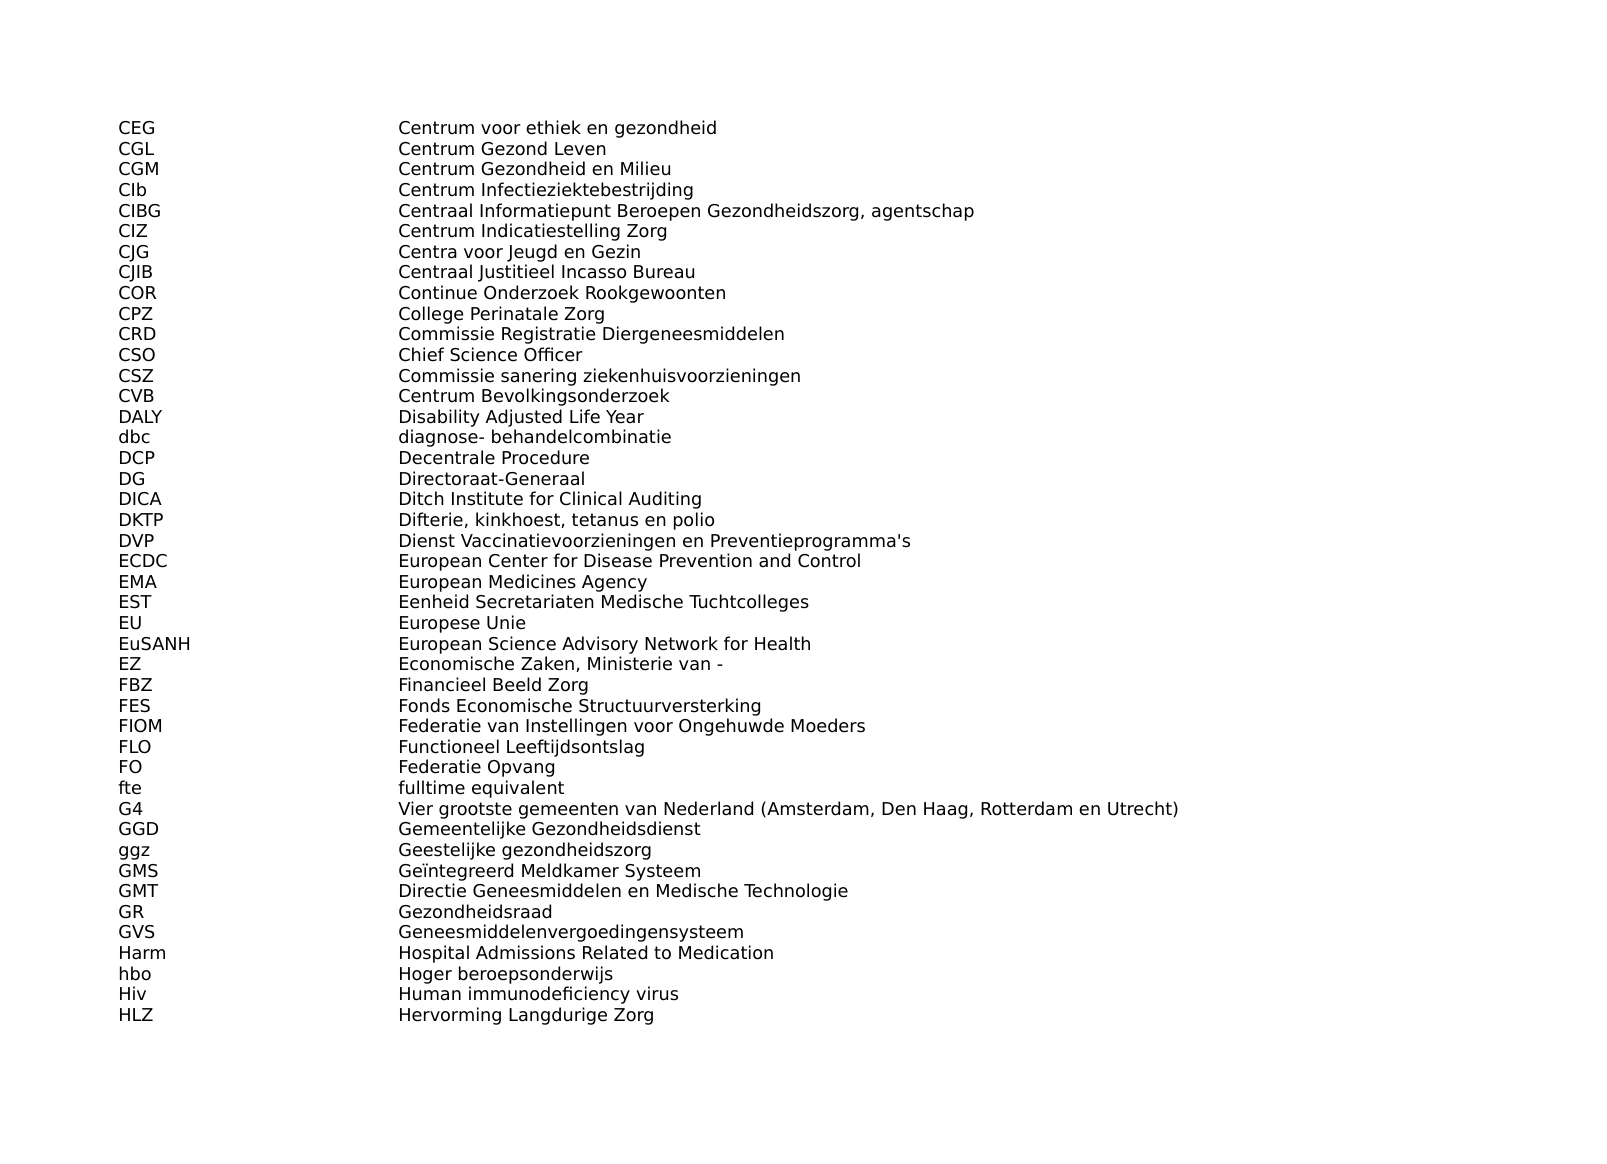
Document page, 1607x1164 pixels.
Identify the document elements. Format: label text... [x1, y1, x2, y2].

table_cell G4 [118, 799, 392, 819]
table_cell HLZ [118, 1005, 392, 1026]
table_cell Europese Unie [392, 613, 1488, 634]
table_cell Centra voor Jeugd en Gezin [392, 242, 1488, 262]
table_cell Hoger beroepsonderwijs [392, 964, 1488, 984]
table_cell EuSANH [118, 634, 392, 654]
table_cell Geïntegreerd Meldkamer Systeem [392, 861, 1488, 881]
table_cell Human immunodeficiency virus [392, 984, 1488, 1005]
table_cell CSO [118, 345, 392, 366]
table_cell Vier grootste gemeenten van Nederland (Amsterdam, Den Haag, Rotterdam en Utrecht) [392, 799, 1488, 819]
table_cell DICA [118, 489, 392, 510]
table_cell ECDC [118, 551, 392, 572]
table_cell Gemeentelijke Gezondheidsdienst [392, 819, 1488, 840]
table_cell CIZ [118, 221, 392, 242]
table_cell EST [118, 593, 392, 613]
table_cell CRD [118, 324, 392, 345]
table_cell Centrum voor ethiek en gezondheid [392, 118, 1488, 139]
table_cell Commissie Registratie Diergeneesmiddelen [392, 324, 1488, 345]
table_cell Financieel Beeld Zorg [392, 675, 1488, 696]
table_cell Eenheid Secretariaten Medische Tuchtcolleges [392, 593, 1488, 613]
table_cell Chief Science Officer [392, 345, 1488, 366]
table_cell Decentrale Procedure [392, 448, 1488, 469]
table_cell CJG [118, 242, 392, 262]
table_cell Federatie Opvang [392, 758, 1488, 778]
table_cell FLO [118, 737, 392, 757]
table_cell GMT [118, 881, 392, 902]
table_cell Centraal Informatiepunt Beroepen Gezondheidszorg, agentschap [392, 201, 1488, 221]
table_cell COR [118, 283, 392, 304]
table_cell CPZ [118, 304, 392, 324]
table_cell Geneesmiddelenvergoedingensysteem [392, 923, 1488, 943]
table_cell Difterie, kinkhoest, tetanus en polio [392, 510, 1488, 531]
table_cell fte [118, 778, 392, 799]
table_cell Centrum Gezondheid en Milieu [392, 159, 1488, 180]
table_cell CIb [118, 180, 392, 201]
table_cell EU [118, 613, 392, 634]
table_cell FES [118, 696, 392, 716]
table_cell CGM [118, 159, 392, 180]
table_cell Ditch Institute for Clinical Auditing [392, 489, 1488, 510]
table_cell GGD [118, 819, 392, 840]
table_cell DKTP [118, 510, 392, 531]
table_cell CIBG [118, 201, 392, 221]
table_cell CVB [118, 386, 392, 407]
table_cell Commissie sanering ziekenhuisvoorzieningen [392, 366, 1488, 386]
table_cell Directoraat-Generaal [392, 469, 1488, 489]
table_cell Centrum Bevolkingsonderzoek [392, 386, 1488, 407]
table_cell diagnose- behandelcombinatie [392, 428, 1488, 448]
table_cell Federatie van Instellingen voor Ongehuwde Moeders [392, 716, 1488, 737]
table_cell GMS [118, 861, 392, 881]
table_cell Functioneel Leeftijdsontslag [392, 737, 1488, 757]
table_cell fulltime equivalent [392, 778, 1488, 799]
table_cell Harm [118, 943, 392, 964]
table_cell Centrum Indicatiestelling Zorg [392, 221, 1488, 242]
table_cell Directie Geneesmiddelen en Medische Technologie [392, 881, 1488, 902]
table_cell Gezondheidsraad [392, 902, 1488, 922]
table_cell EMA [118, 572, 392, 592]
table_cell DALY [118, 407, 392, 427]
table_cell EZ [118, 654, 392, 675]
table_cell Centraal Justitieel Incasso Bureau [392, 263, 1488, 283]
table_cell Hiv [118, 984, 392, 1005]
table_cell FO [118, 758, 392, 778]
table_cell CGL [118, 139, 392, 159]
table_cell College Perinatale Zorg [392, 304, 1488, 324]
table_cell Disability Adjusted Life Year [392, 407, 1488, 427]
table_cell Economische Zaken, Ministerie van - [392, 654, 1488, 675]
table_cell DCP [118, 448, 392, 469]
table_cell GR [118, 902, 392, 922]
table_cell European Science Advisory Network for Health [392, 634, 1488, 654]
table_cell GVS [118, 923, 392, 943]
table_cell Centrum Gezond Leven [392, 139, 1488, 159]
table_cell European Medicines Agency [392, 572, 1488, 592]
table_cell Fonds Economische Structuurversterking [392, 696, 1488, 716]
table_cell Hospital Admissions Related to Medication [392, 943, 1488, 964]
table_cell DG [118, 469, 392, 489]
table_cell CEG [118, 118, 392, 139]
table_cell Centrum Infectieziektebestrijding [392, 180, 1488, 201]
table_cell FIOM [118, 716, 392, 737]
table_cell Dienst Vaccinatievoorzieningen en Preventieprogramma's [392, 531, 1488, 551]
table_cell Continue Onderzoek Rookgewoonten [392, 283, 1488, 304]
table_cell CSZ [118, 366, 392, 386]
table_cell FBZ [118, 675, 392, 696]
table_cell European Center for Disease Prevention and Control [392, 551, 1488, 572]
table_cell Hervorming Langdurige Zorg [392, 1005, 1488, 1026]
table_cell ggz [118, 840, 392, 861]
table_cell CJIB [118, 263, 392, 283]
table_cell Geestelijke gezondheidszorg [392, 840, 1488, 861]
table_cell hbo [118, 964, 392, 984]
table_cell DVP [118, 531, 392, 551]
table_cell dbc [118, 428, 392, 448]
